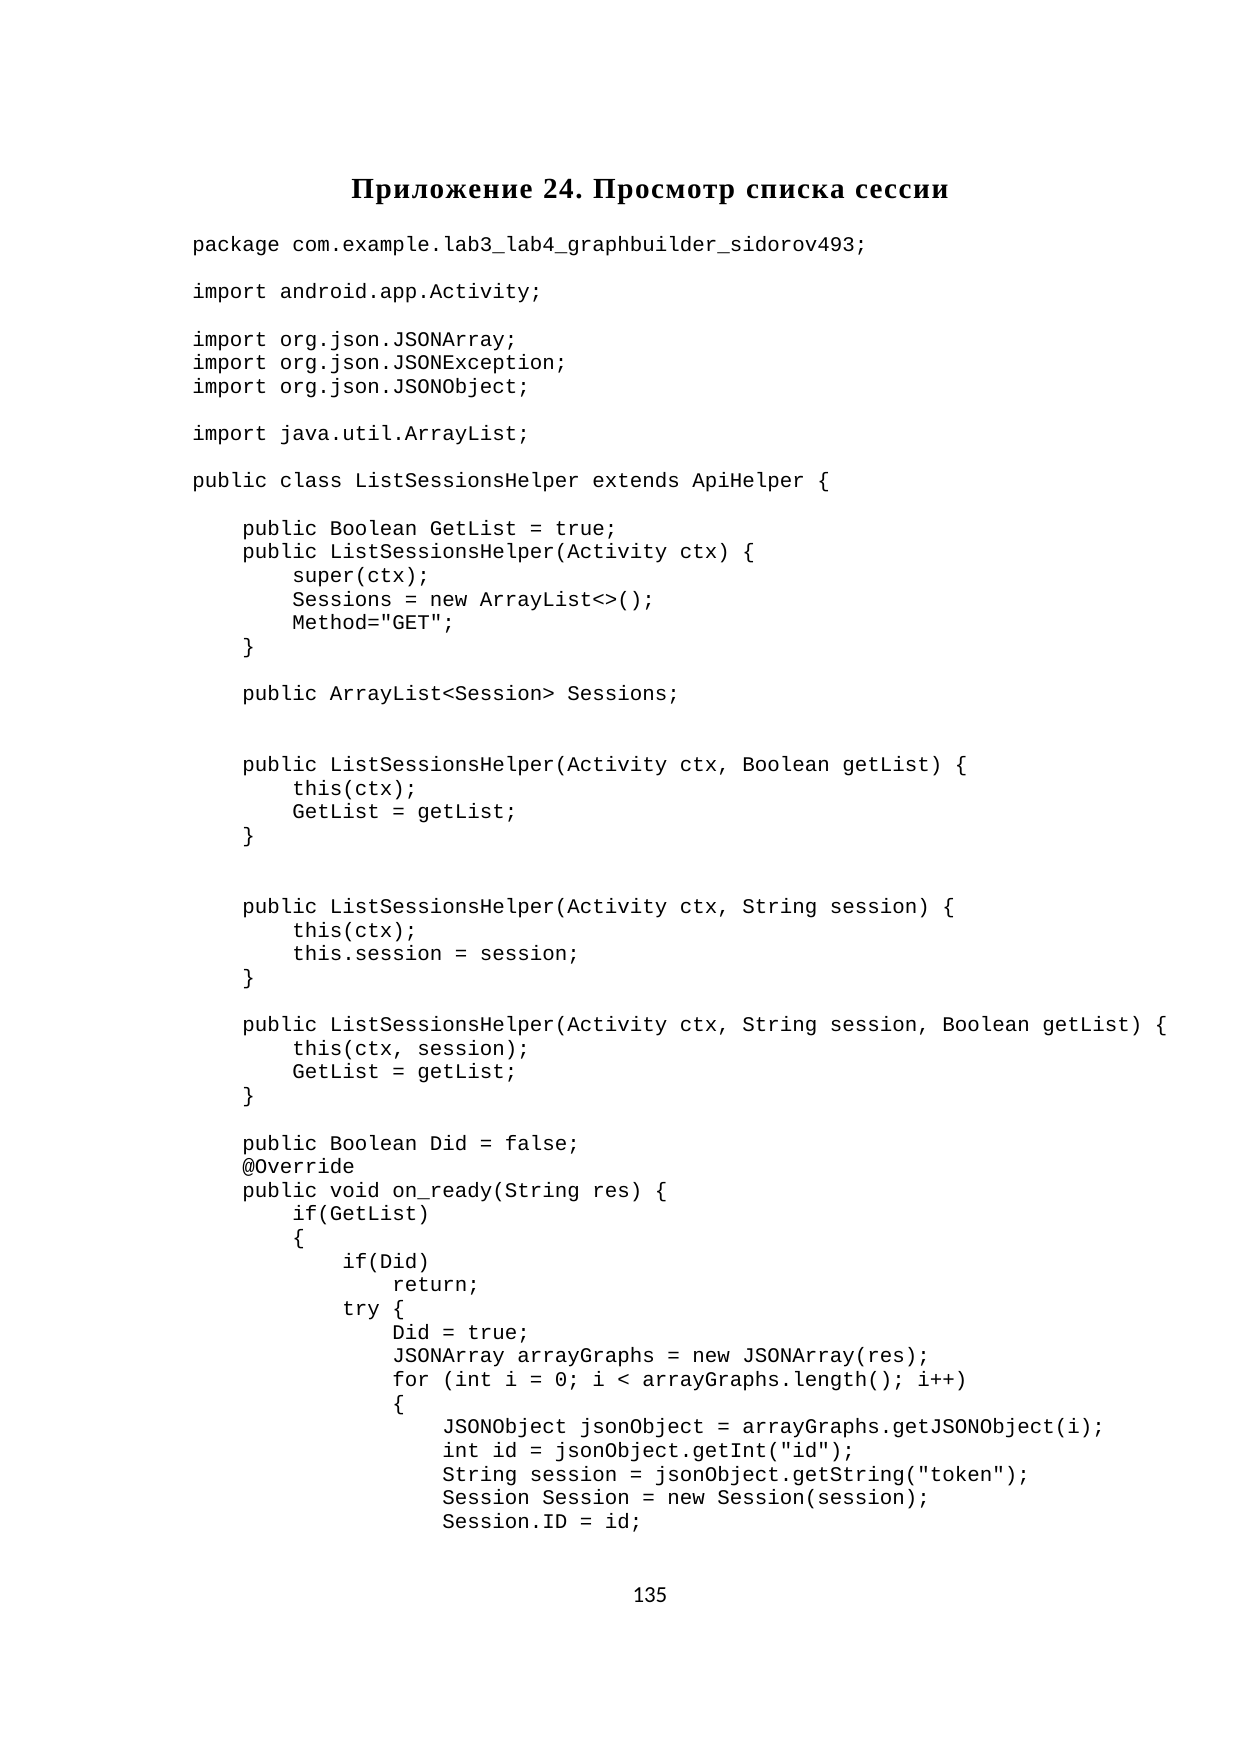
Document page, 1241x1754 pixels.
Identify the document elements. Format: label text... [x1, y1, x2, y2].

text public ListSessionsHelper(Activity ctx, String session) { [118, 896, 1181, 920]
text public ListSessionsHelper(Activity ctx, Boolean getList) { [118, 754, 1181, 778]
text JSONArray arrayGraphs = new JSONArray(res); [118, 1345, 1181, 1369]
text } [118, 636, 1181, 659]
text public ArrayList<Session> Sessions; [118, 683, 1181, 707]
text int id = jsonObject.getInt("id"); [118, 1440, 1181, 1463]
text } [118, 825, 1181, 849]
text Приложение 24. Просмотр списка сессии [118, 171, 1181, 205]
text public ListSessionsHelper(Activity ctx, String session, Boolean getList) { [118, 1014, 1181, 1038]
text this(ctx); [118, 920, 1181, 943]
text Method="GET"; [118, 612, 1181, 636]
text } [118, 967, 1181, 991]
text GetList = getList; [118, 1062, 1181, 1085]
text return; [118, 1274, 1181, 1298]
text Session.ID = id; [118, 1511, 1181, 1534]
text GetList = getList; [118, 801, 1181, 825]
text } [118, 1085, 1181, 1109]
text public ListSessionsHelper(Activity ctx) { [118, 541, 1181, 565]
text super(ctx); [118, 565, 1181, 589]
text this(ctx); [118, 778, 1181, 801]
text import android.app.Activity; [118, 281, 1181, 305]
text public class ListSessionsHelper extends ApiHelper { [118, 470, 1181, 494]
text Sessions = new ArrayList<>(); [118, 589, 1181, 612]
text JSONObject jsonObject = arrayGraphs.getJSONObject(i); [118, 1416, 1181, 1440]
text if(Did) [118, 1251, 1181, 1274]
text @Override [118, 1156, 1181, 1180]
text import org.json.JSONObject; [118, 376, 1181, 399]
text package com.example.lab3_lab4_graphbuilder_sidorov493; [118, 234, 1181, 258]
text Did = true; [118, 1322, 1181, 1345]
text this(ctx, session); [118, 1038, 1181, 1062]
text Session Session = new Session(session); [118, 1487, 1181, 1511]
text import java.util.ArrayList; [118, 423, 1181, 447]
text { [118, 1227, 1181, 1251]
text this.session = session; [118, 943, 1181, 967]
text import org.json.JSONException; [118, 352, 1181, 376]
text String session = jsonObject.getString("token"); [118, 1463, 1181, 1487]
text public Boolean Did = false; [118, 1132, 1181, 1156]
text public void on_ready(String res) { [118, 1180, 1181, 1203]
text for (int i = 0; i < arrayGraphs.length(); i++) [118, 1369, 1181, 1393]
text { [118, 1393, 1181, 1416]
text import org.json.JSONArray; [118, 328, 1181, 352]
text try { [118, 1298, 1181, 1322]
text public Boolean GetList = true; [118, 518, 1181, 541]
text if(GetList) [118, 1203, 1181, 1227]
